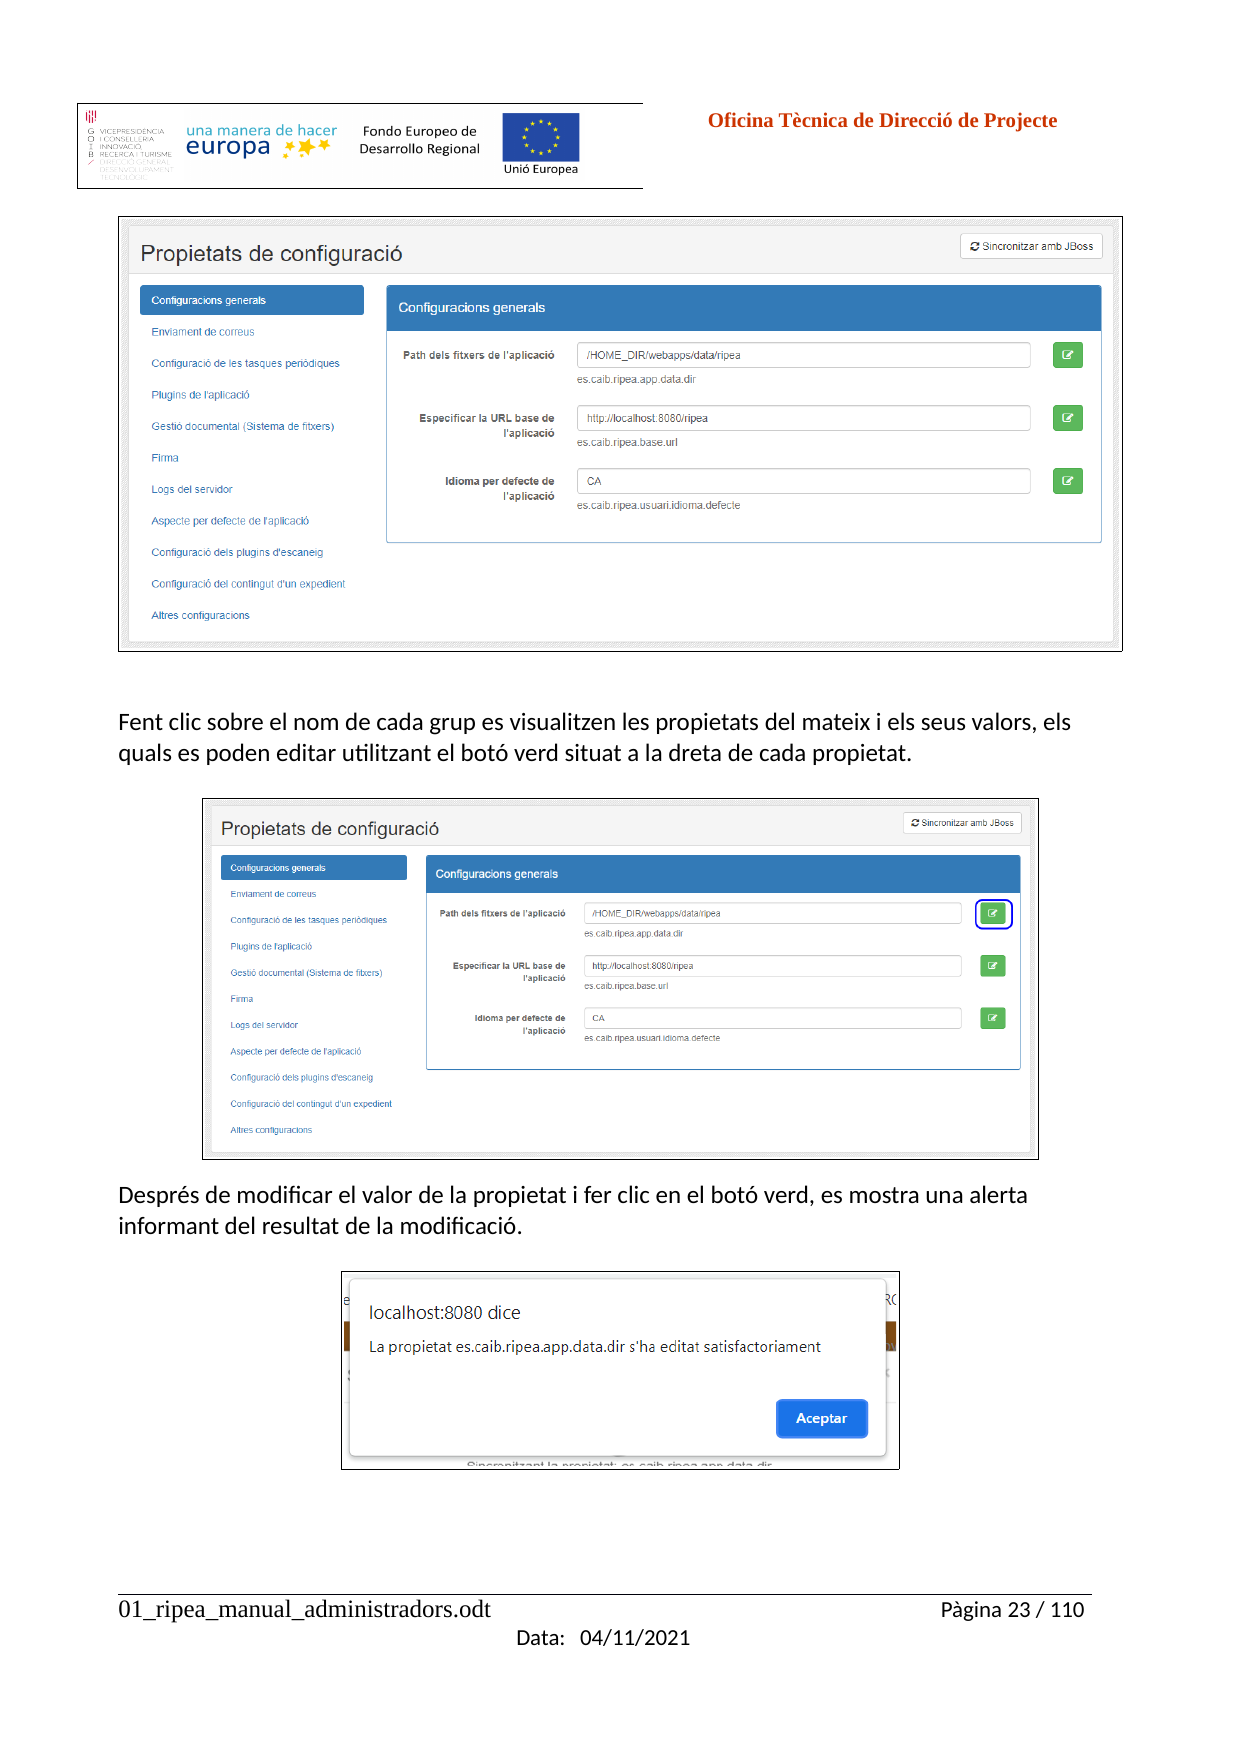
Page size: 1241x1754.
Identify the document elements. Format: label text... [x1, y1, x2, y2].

text Fent clic sobre el nom de cada grup es visualitzen les propietats del mateix i els seus valors, els quals es poden editar utilitzant el botó verd situat a la dreta de cada propietat. [118, 706, 1122, 767]
picture [344, 1274, 897, 1466]
picture [121, 219, 1119, 648]
picture [205, 800, 1036, 1157]
picture [82, 108, 178, 182]
text Després de modificar el valor de la propietat i fer clic en el botó verd, es mostra una alerta informant del resultat de la modificació. [118, 1179, 1122, 1241]
picture [184, 108, 585, 182]
